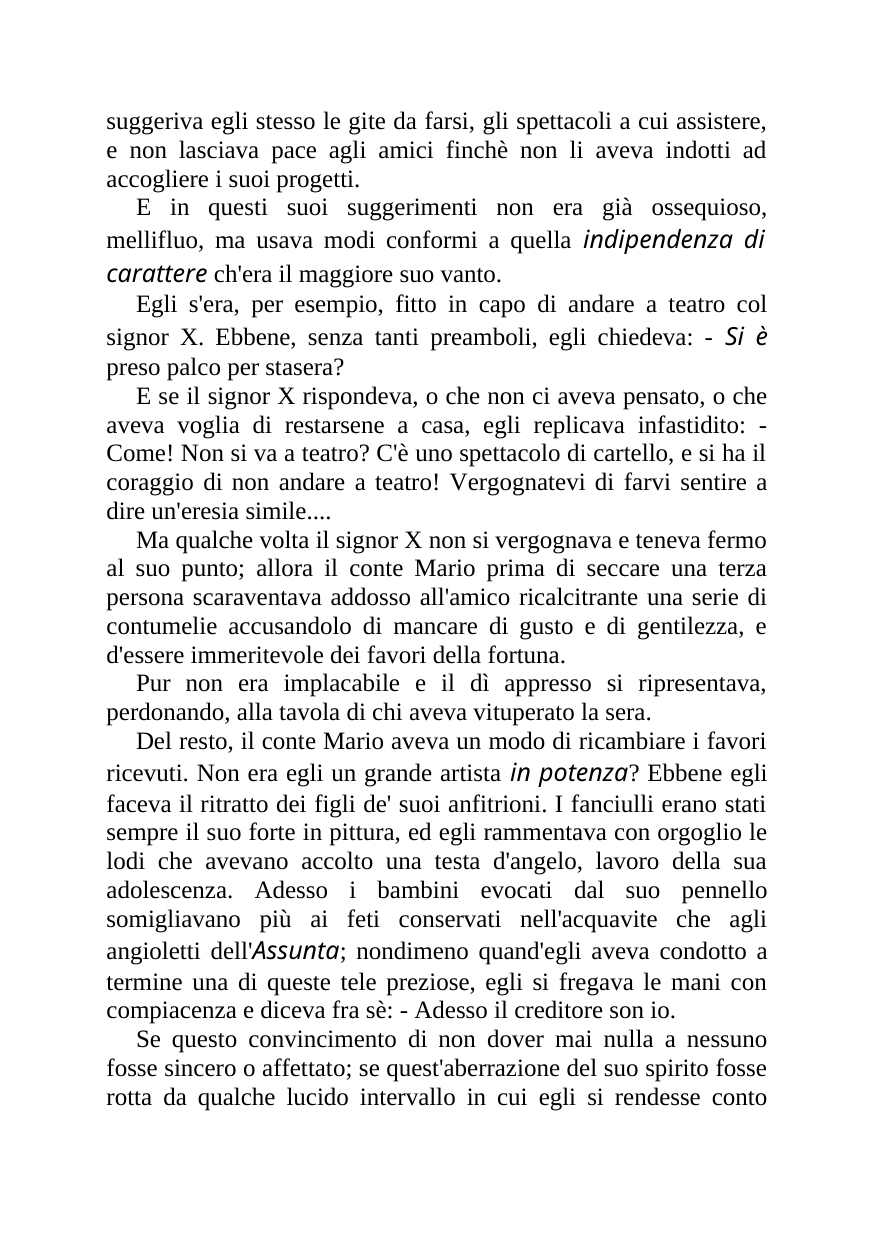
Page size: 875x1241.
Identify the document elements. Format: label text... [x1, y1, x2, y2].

text E se il signor X rispondeva, o che non ci aveva pensato, o che aveva voglia di restarsene a casa, egli replicava infastidito: - Come! Non si va a teatro? C'è uno spettacolo di cartello, e si ha il coraggio di non andare a teatro! Vergognatevi di farvi sentire a dire un'eresia simile.... [106, 381, 768, 525]
text Del resto, il conte Mario aveva un modo di ricambiare i favori ricevuti. Non era egli un grande artista in potenza? Ebbene egli faceva il ritratto dei figli de' suoi anfitrioni. I fanciulli erano stati sempre il suo forte in pittura, ed egli rammentava con orgoglio le lodi che avevano accolto una testa d'angelo, lavoro della sua adolescenza. Adesso i bambini evocati dal suo pennello somigliavano più ai feti conservati nell'acquavite che agli angioletti dell'Assunta; nondimeno quand'egli aveva condotto a termine una di queste tele preziose, egli si fregava le mani con compiacenza e diceva fra sè: - Adesso il creditore son io. [106, 726, 768, 1024]
text Egli s'era, per esempio, fitto in capo di andare a teatro col signor X. Ebbene, senza tanti preamboli, egli chiedeva: - Si è preso palco per stasera? [106, 289, 768, 381]
text Pur non era implacabile e il dì appresso si ripresentava, perdonando, alla tavola di chi aveva vituperato la sera. [106, 668, 768, 726]
text E in questi suoi suggerimenti non era già ossequioso, mellifluo, ma usava modi conformi a quella indipendenza di carattere ch'era il maggiore suo vanto. [106, 192, 768, 289]
text suggeriva egli stesso le gite da farsi, gli spettacoli a cui assistere, e non lasciava pace agli amici finchè non li aveva indotti ad accogliere i suoi progetti. [106, 106, 768, 192]
text Ma qualche volta il signor X non si vergognava e teneva fermo al suo punto; allora il conte Mario prima di seccare una terza persona scaraventava addosso all'amico ricalcitrante una serie di contumelie accusandolo di mancare di gusto e di gentilezza, e d'essere immeritevole dei favori della fortuna. [106, 525, 768, 668]
text Se questo convincimento di non dover mai nulla a nessuno fosse sincero o affettato; se quest'aberrazione del suo spirito fosse rotta da qualche lucido intervallo in cui egli si rendesse conto [106, 1024, 768, 1110]
